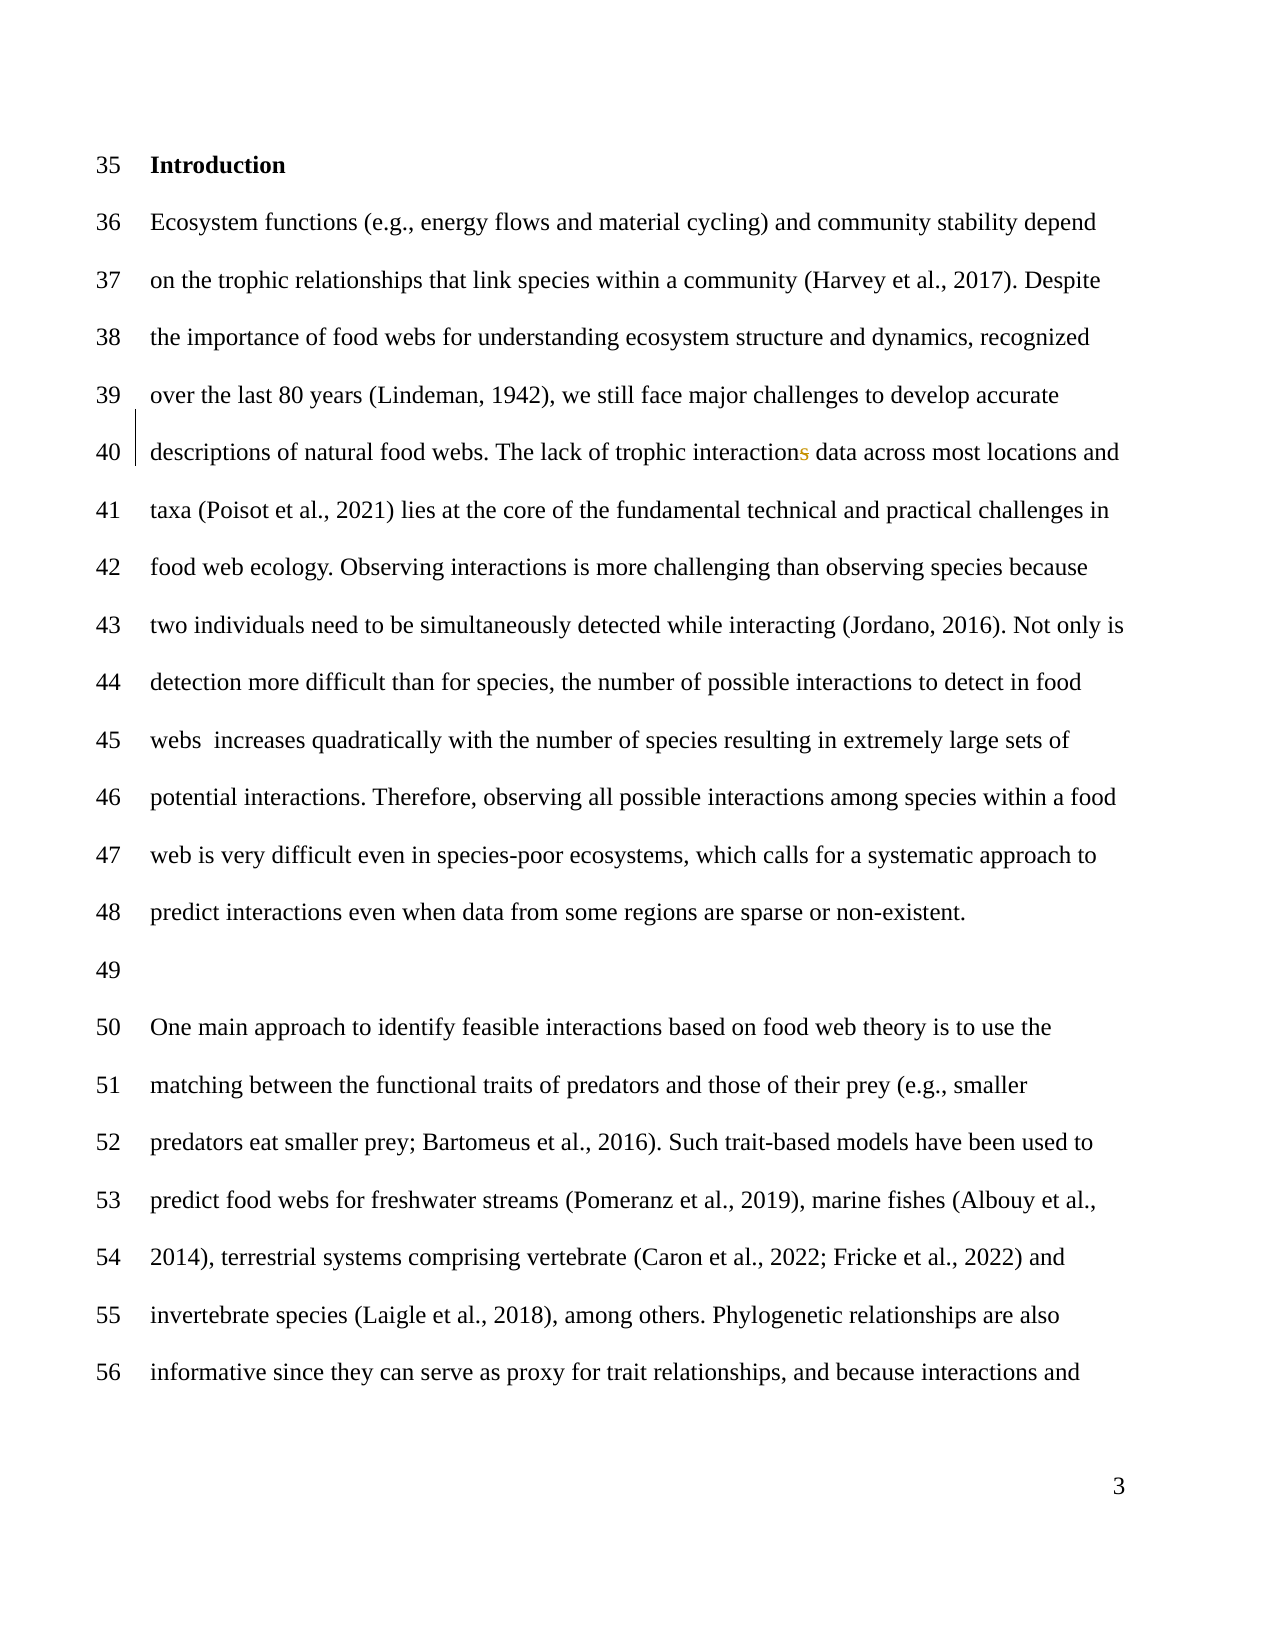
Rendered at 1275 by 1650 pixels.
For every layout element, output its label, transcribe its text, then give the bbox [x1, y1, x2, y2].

text One main approach to identify feasible interactions based on food web theory is to use the matching between the functional traits of predators and those of their prey (e.g., smaller predators eat smaller prey; Bartomeus et al., 2016). Such trait-based models have been used to predict food webs for freshwater streams (Pomeranz et al., 2019), marine fishes (Albouy et al., 2014), terrestrial systems comprising vertebrate (Caron et al., 2022; Fricke et al., 2022) and invertebrate species (Laigle et al., 2018), among others. Phylogenetic relationships are also informative since they can serve as proxy for trait relationships, and because interactions and [150, 1012, 1125, 1386]
text Ecosystem functions (e.g., energy flows and material cycling) and community stability depend on the trophic relationships that link species within a community (Harvey et al., 2017). Despite the importance of food webs for understanding ecosystem structure and dynamics, recognized over the last 80 years (Lindeman, 1942), we still face major challenges to develop accurate descriptions of natural food webs. The lack of trophic interaction data across most locations and taxa (Poisot et al., 2021) lies at the core of the fundamental technical and practical challenges in food web ecology. Observing interactions is more challenging than observing species because two individuals need to be simultaneously detected while interacting (Jordano, 2016). Not only is detection more difficult than for species, the number of possible interactions to detect in food webs increases quadratically with the number of species resulting in extremely large sets of potential interactions. Therefore, observing all possible interactions among species within a food web is very difficult even in species-poor ecosystems, which calls for a systematic approach to predict interactions even when data from some regions are sparse or non-existent. [150, 207, 1125, 926]
text Introduction [150, 150, 1125, 179]
